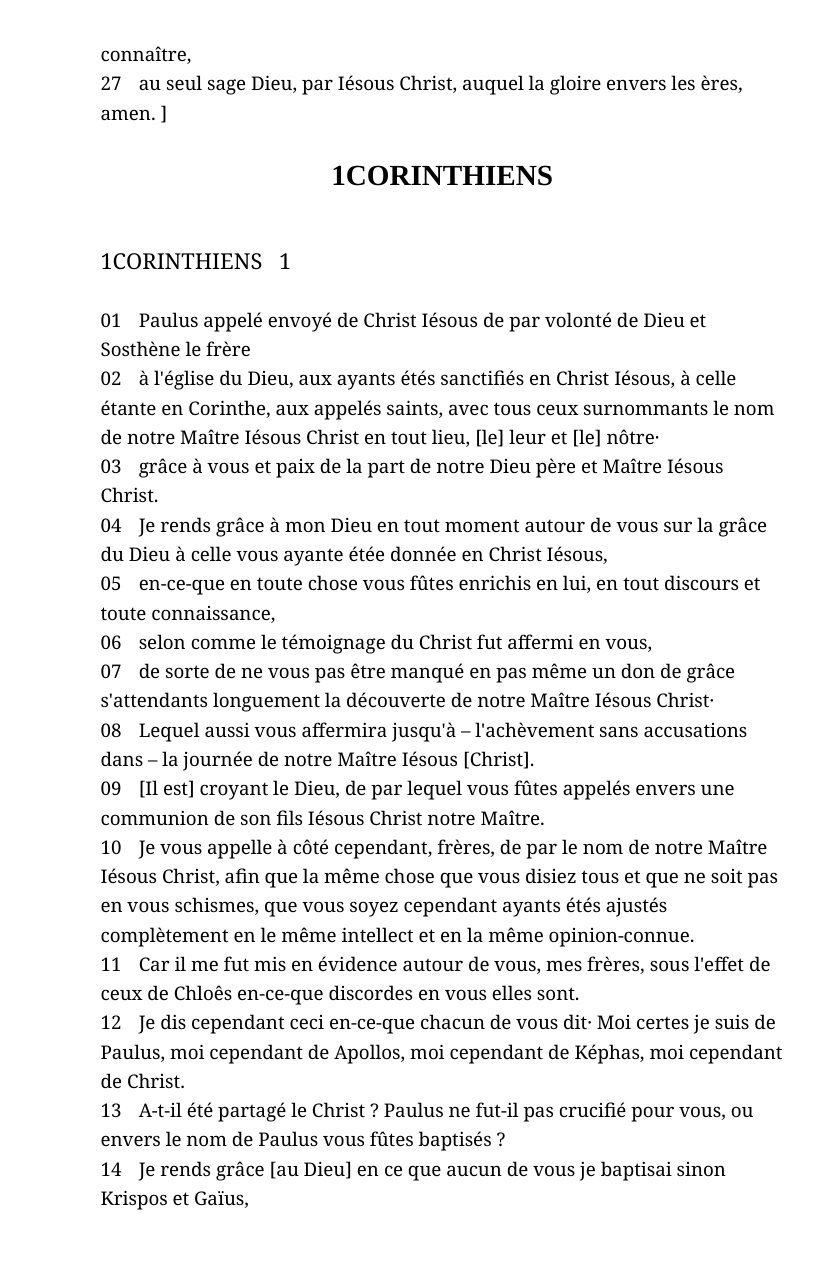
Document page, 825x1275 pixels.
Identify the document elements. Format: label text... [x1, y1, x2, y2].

text connaître, 27 au seul sage Dieu, par Iésous Christ, auquel la gloire envers les ères, amen. ] [100, 41, 784, 125]
text 1CORINTHIENS 1 [100, 246, 784, 276]
subtitle 1CORINTHIENS [100, 158, 784, 192]
text 01 Paulus appelé envoyé de Christ Iésous de par volonté de Dieu et Sosthène le frère 02 à l'église du Dieu, aux ayants étés sanctifiés en Christ Iésous, à celle étante en Corinthe, aux appelés saints, avec tous ceux surnommants le nom de notre Maître Iésous Christ en tout lieu, [le] leur et [le] nôtre· 03 grâce à vous et paix de la part de notre Dieu père et Maître Iésous Christ. 04 Je rends grâce à mon Dieu en tout moment autour de vous sur la grâce du Dieu à celle vous ayante étée donnée en Christ Iésous, 05 en-ce-que en toute chose vous fûtes enrichis en lui, en tout discours et toute connaissance, 06 selon comme le témoignage du Christ fut affermi en vous, 07 de sorte de ne vous pas être manqué en pas même un don de grâce s'attendants longuement la découverte de notre Maître Iésous Christ· 08 Lequel aussi vous affermira jusqu'à – l'achèvement sans accusations dans – la journée de notre Maître Iésous [Christ]. 09 [Il est] croyant le Dieu, de par lequel vous fûtes appelés envers une communion de son fils Iésous Christ notre Maître. 10 Je vous appelle à côté cependant, frères, de par le nom de notre Maître Iésous Christ, afin que la même chose que vous disiez tous et que ne soit pas en vous schismes, que vous soyez cependant ayants étés ajustés complètement en le même intellect et en la même opinion-connue. 11 Car il me fut mis en évidence autour de vous, mes frères, sous l'effet de ceux de Chloês en-ce-que discordes en vous elles sont. 12 Je dis cependant ceci en-ce-que chacun de vous dit· Moi certes je suis de Paulus, moi cependant de Apollos, moi cependant de Képhas, moi cependant de Christ. 13 A-t-il été partagé le Christ ? Paulus ne fut-il pas crucifié pour vous, ou envers le nom de Paulus vous fûtes baptisés ? 14 Je rends grâce [au Dieu] en ce que aucun de vous je baptisai sinon Krispos et Gaïus, [100, 280, 784, 1211]
